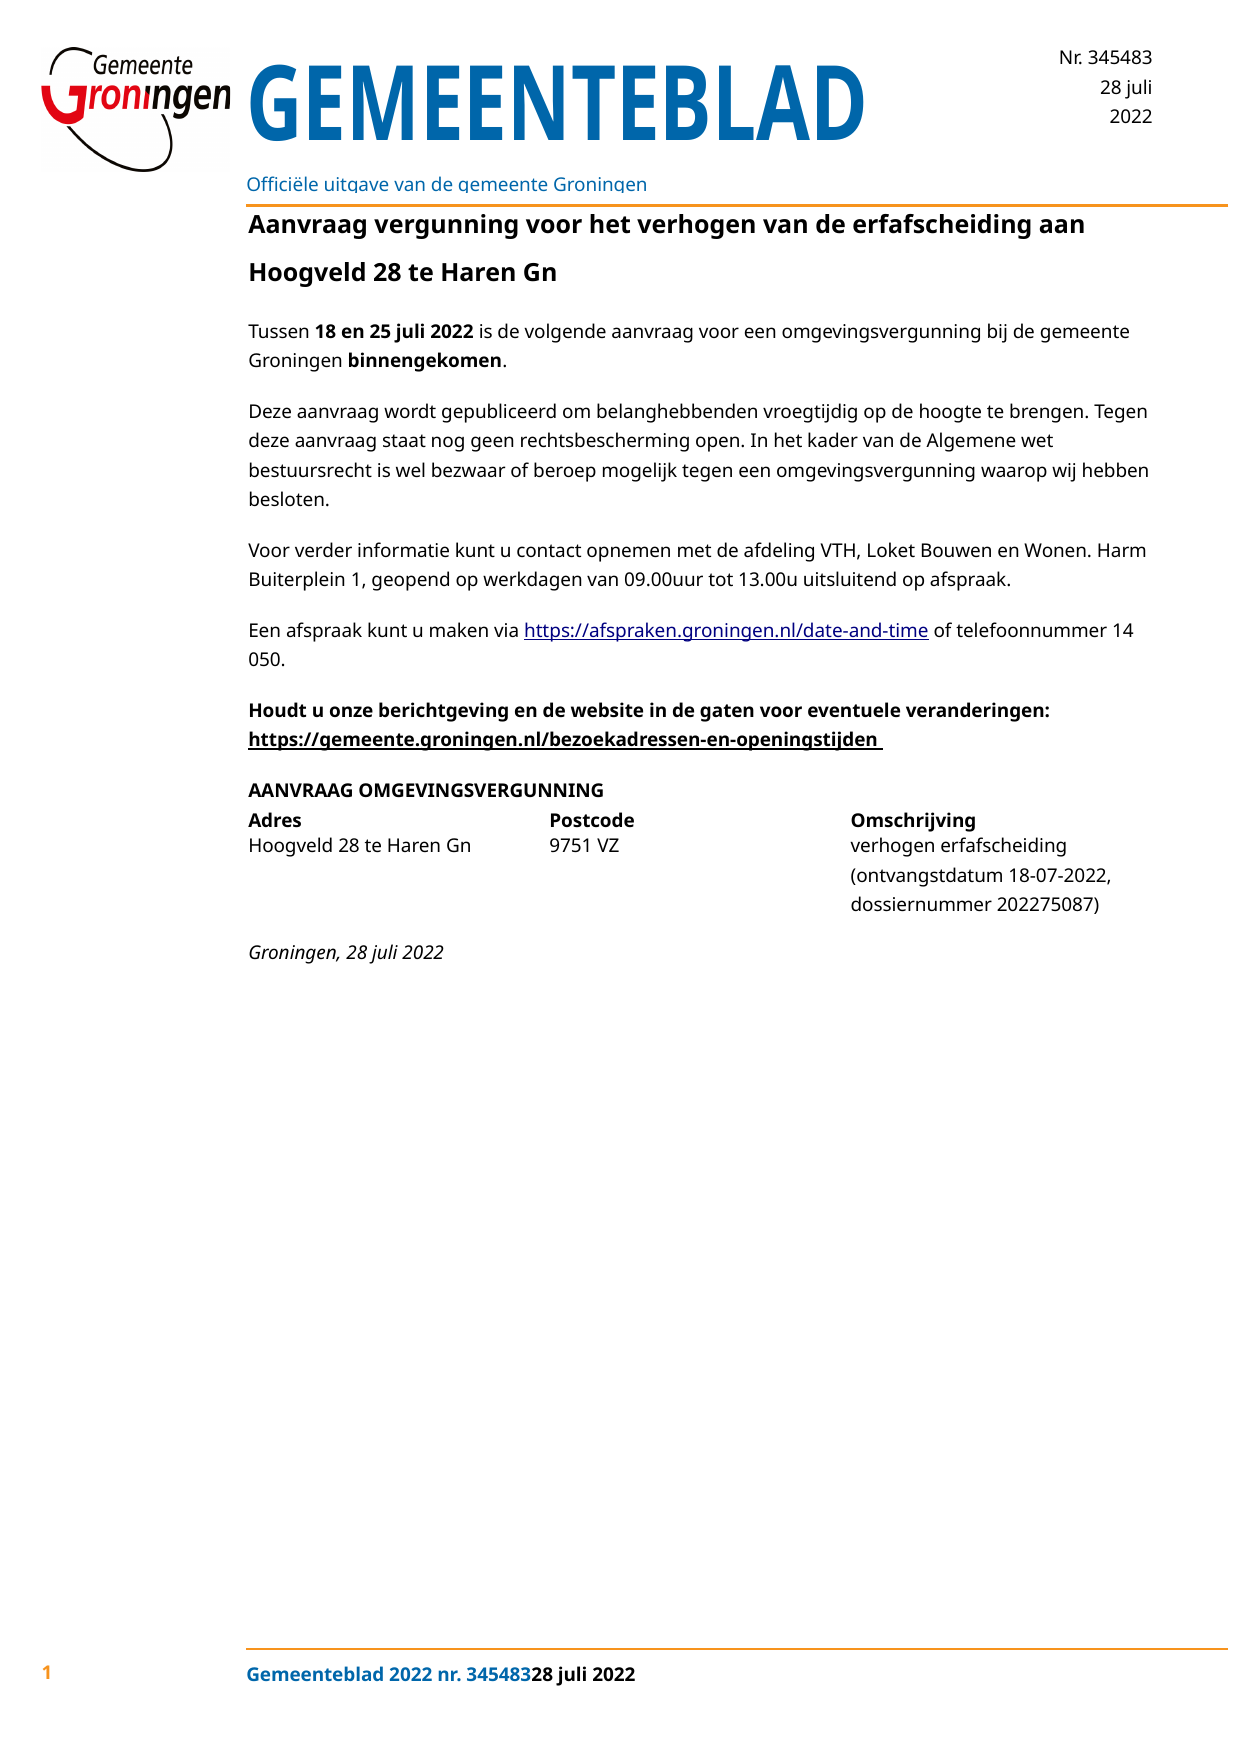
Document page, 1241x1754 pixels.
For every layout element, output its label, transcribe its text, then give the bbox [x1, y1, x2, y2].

text AANVRAAG OMGEVINGSVERGUNNING [248, 777, 1152, 803]
text Een afspraak kunt u maken via https://afspraken.groningen.nl/date-and-time of telefoonnummer 14 050. [248, 617, 1152, 672]
text Groningen, 28 juli 2022 [248, 939, 1152, 964]
table_header Postcode [549, 807, 850, 832]
table_header Adres [248, 807, 549, 832]
picture [41, 47, 231, 172]
text Deze aanvraag wordt gepubliceerd om belanghebbenden vroegtijdig op de hoogte te brengen. Tegen deze aanvraag staat nog geen rechtsbescherming open. In het kader van de Algemene wet bestuursrecht is wel bezwaar of beroep mogelijk tegen een omgevingsvergunning waarop wij hebben besloten. [248, 398, 1152, 512]
text Houdt u onze berichtgeving en de website in de gaten voor eventuele veranderingen: https://gemeente.groningen.nl/bezoekadressen-en-openingstijden [248, 697, 1152, 752]
table_cell 9751 VZ [549, 833, 850, 917]
text Tussen 18 en 25 juli 2022 is de volgende aanvraag voor een omgevingsvergunning bij de gemeente Groningen binnengekomen. [248, 318, 1152, 373]
table_header Omschrijving [850, 807, 1152, 832]
text Aanvraag vergunning voor het verhogen van de erfafscheiding aan Hoogveld 28 te Haren Gn [248, 207, 1152, 288]
text Voor verder informatie kunt u contact opnemen met de afdeling VTH, Loket Bouwen en Wonen. Harm Buiterplein 1, geopend op werkdagen van 09.00uur tot 13.00u uitsluitend op afspraak. [248, 537, 1152, 592]
table_cell Hoogveld 28 te Haren Gn [248, 833, 549, 917]
table_cell verhogen erfafscheiding (ontvangstdatum 18-07-2022, dossiernummer 202275087) [850, 833, 1152, 917]
